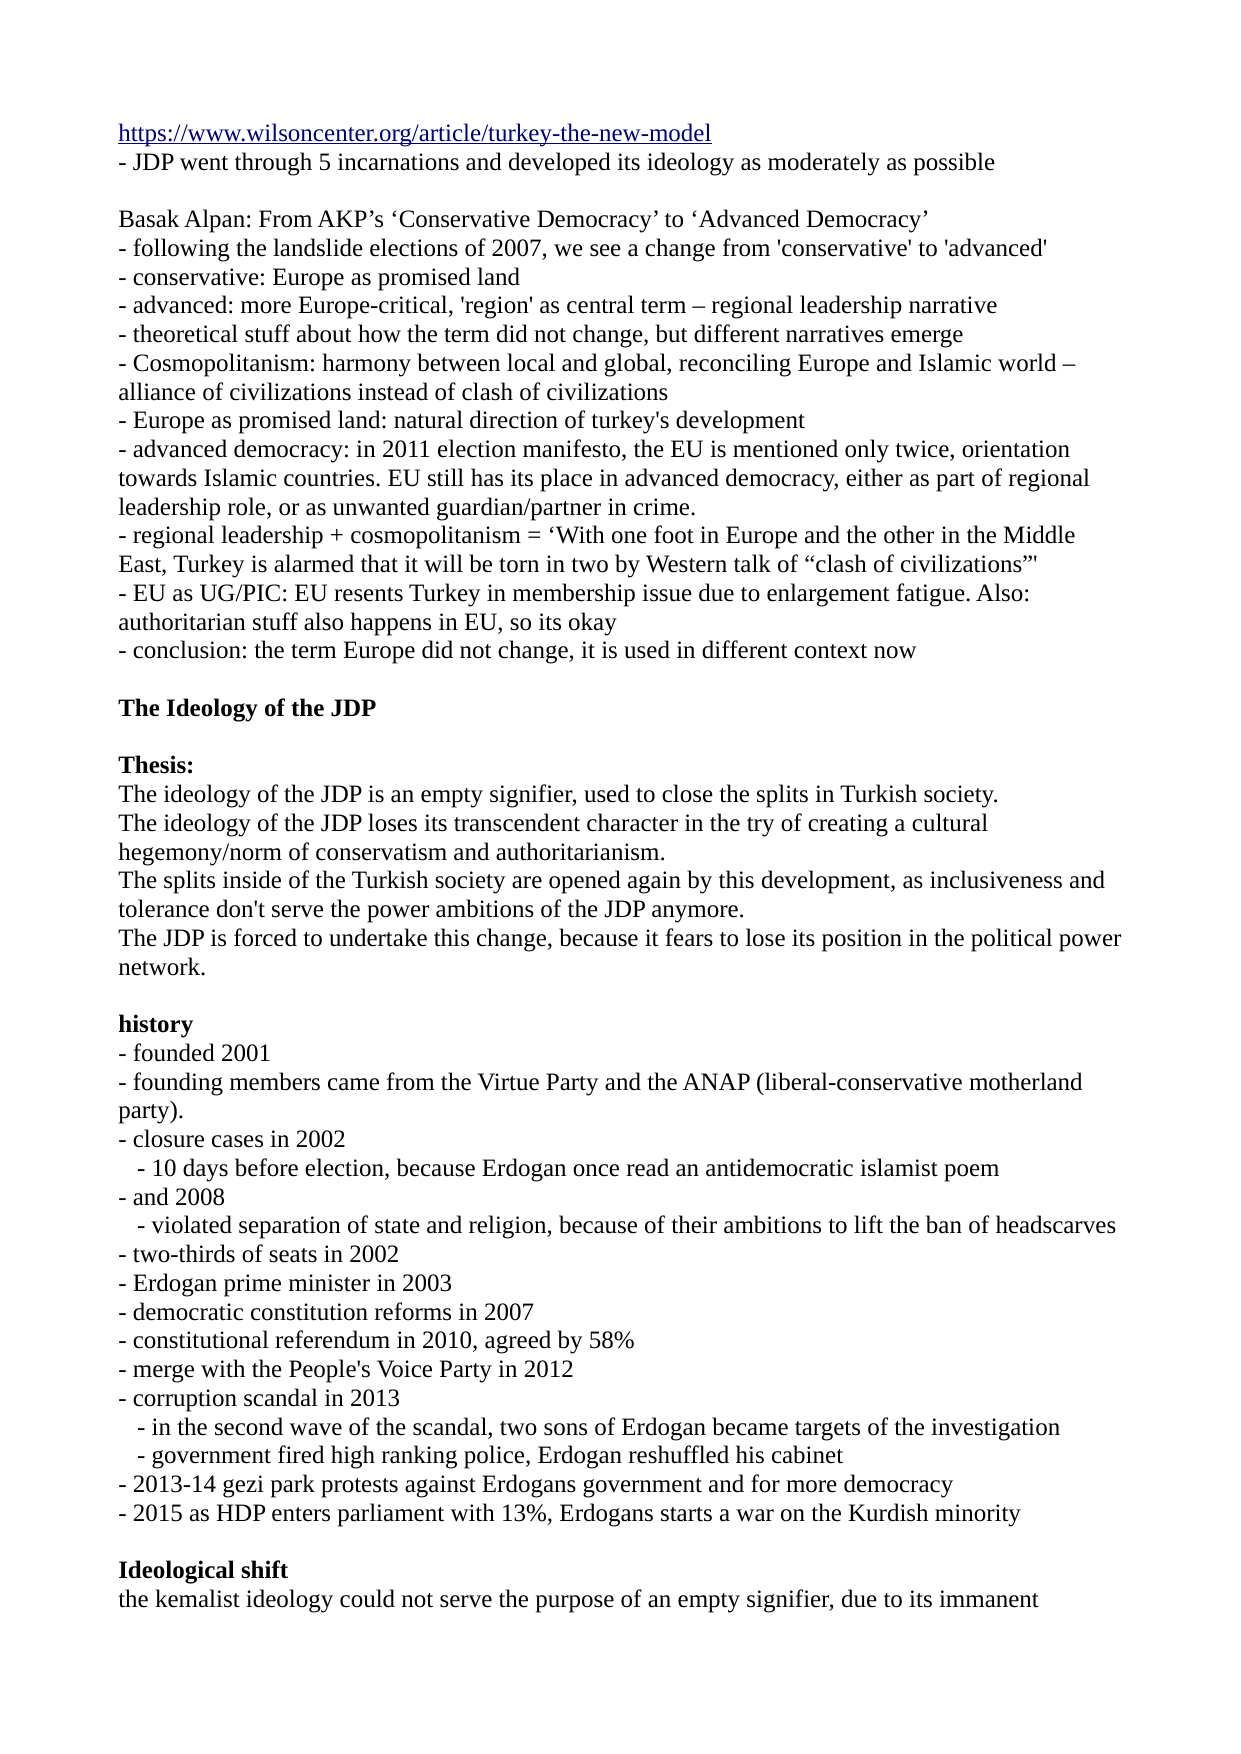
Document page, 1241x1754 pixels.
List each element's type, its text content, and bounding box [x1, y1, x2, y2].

text Basak Alpan: From AKP’s ‘Conservative Democracy’ to ‘Advanced Democracy’ [118, 204, 1122, 233]
text Thesis: [118, 751, 1122, 779]
text - EU as UG/PIC: EU resents Turkey in membership issue due to enlargement fatigue. Also: authoritarian stuff also happens in EU, so its okay [118, 578, 1122, 636]
text - advanced: more Europe-critical, 'region' as central term – regional leadership narrative [118, 291, 1122, 319]
text - regional leadership + cosmopolitanism = ‘With one foot in Europe and the other in the Middle East, Turkey is alarmed that it will be torn in two by Western talk of “clash of civilizations”' [118, 521, 1122, 578]
text - founded 2001 [118, 1038, 1122, 1067]
text the kemalist ideology could not serve the purpose of an empty signifier, due to its immanent [118, 1584, 1122, 1613]
text - following the landslide elections of 2007, we see a change from 'conservative' to 'advanced' [118, 233, 1122, 262]
text The ideology of the JDP is an empty signifier, used to close the splits in Turkish society. [118, 779, 1122, 808]
text The ideology of the JDP loses its transcendent character in the try of creating a cultural hegemony/norm of conservatism and authoritarianism. [118, 808, 1122, 866]
text The splits inside of the Turkish society are opened again by this development, as inclusiveness and tolerance don't serve the power ambitions of the JDP anymore. [118, 866, 1122, 923]
text - advanced democracy: in 2011 election manifesto, the EU is mentioned only twice, orientation towards Islamic countries. EU still has its place in advanced democracy, either as part of regional leadership role, or as unwanted guardian/partner in crime. [118, 434, 1122, 521]
text - merge with the People's Voice Party in 2012 [118, 1354, 1122, 1383]
text - 2013-14 gezi park protests against Erdogans government and for more democracy [118, 1469, 1122, 1498]
text Ideological shift [118, 1556, 1122, 1584]
text - in the second wave of the scandal, two sons of Erdogan became targets of the investigation [118, 1412, 1122, 1441]
text - Europe as promised land: natural direction of turkey's development [118, 406, 1122, 434]
text - theoretical stuff about how the term did not change, but different narratives emerge [118, 319, 1122, 348]
text - and 2008 [118, 1182, 1122, 1211]
text - conclusion: the term Europe did not change, it is used in different context now [118, 636, 1122, 664]
text The Ideology of the JDP [118, 693, 1122, 722]
text - two-thirds of seats in 2002 [118, 1239, 1122, 1268]
text - Erdogan prime minister in 2003 [118, 1268, 1122, 1297]
text https://www.wilsoncenter.org/article/turkey-the-new-model [118, 118, 1122, 147]
text - 2015 as HDP enters parliament with 13%, Erdogans starts a war on the Kurdish minority [118, 1498, 1122, 1527]
text - corruption scandal in 2013 [118, 1383, 1122, 1412]
text - conservative: Europe as promised land [118, 262, 1122, 291]
text The JDP is forced to undertake this change, because it fears to lose its position in the political power network. [118, 923, 1122, 981]
text - founding members came from the Virtue Party and the ANAP (liberal-conservative motherland party). [118, 1067, 1122, 1124]
text - government fired high ranking police, Erdogan reshuffled his cabinet [118, 1441, 1122, 1469]
text - closure cases in 2002 [118, 1124, 1122, 1153]
text - constitutional referendum in 2010, agreed by 58% [118, 1326, 1122, 1354]
text - violated separation of state and religion, because of their ambitions to lift the ban of headscarves [118, 1211, 1122, 1239]
text - JDP went through 5 incarnations and developed its ideology as moderately as possible [118, 147, 1122, 176]
text history [118, 1009, 1122, 1038]
text - Cosmopolitanism: harmony between local and global, reconciling Europe and Islamic world – alliance of civilizations instead of clash of civilizations [118, 348, 1122, 406]
text - democratic constitution reforms in 2007 [118, 1297, 1122, 1326]
text - 10 days before election, because Erdogan once read an antidemocratic islamist poem [118, 1153, 1122, 1182]
